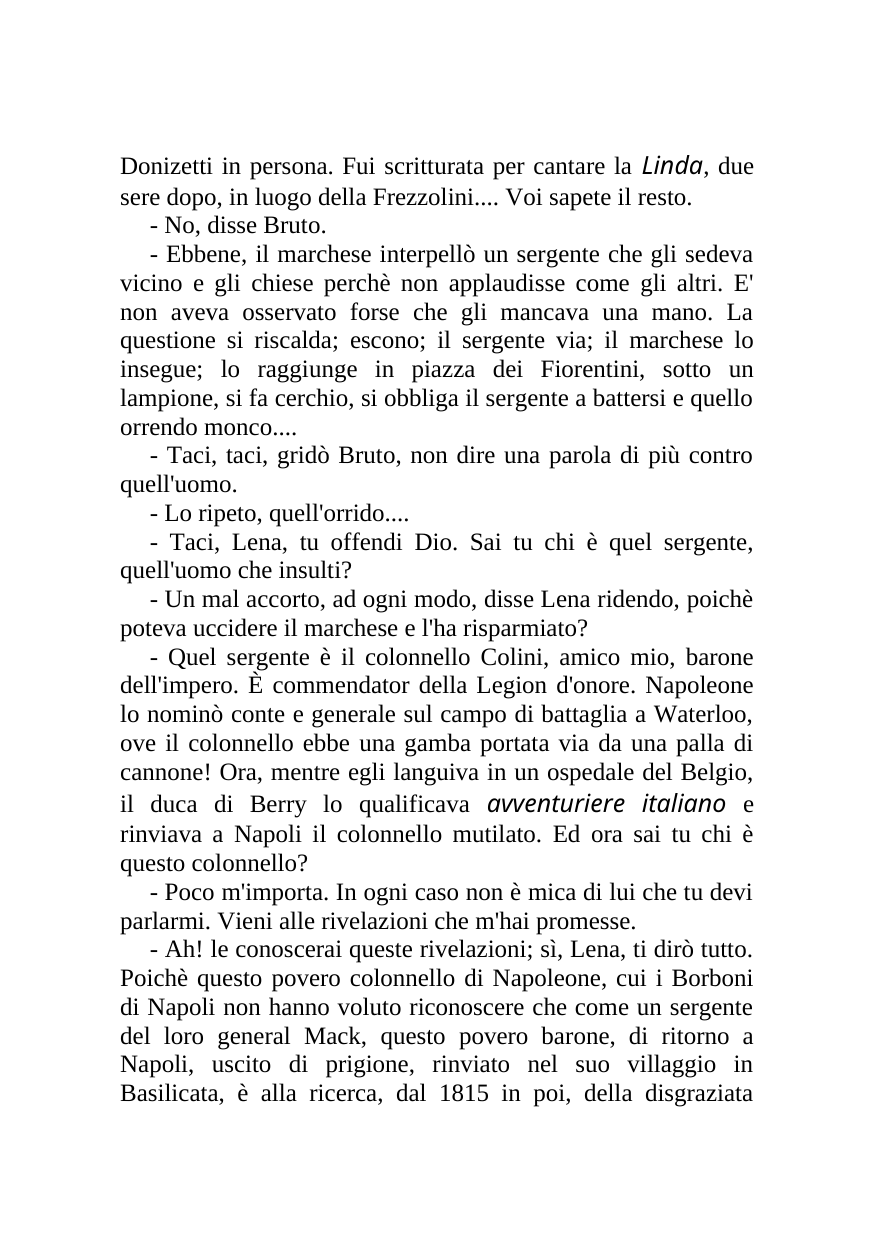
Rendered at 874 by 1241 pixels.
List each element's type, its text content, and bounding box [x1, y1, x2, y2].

text - No, disse Bruto. [120, 211, 754, 239]
text - Ah! le conoscerai queste rivelazioni; sì, Lena, ti dirò tutto. Poichè questo povero colonnello di Napoleone, cui i Borboni di Napoli non hanno voluto riconoscere che come un sergente del loro general Mack, questo povero barone, di ritorno a Napoli, uscito di prigione, rinviato nel suo villaggio in Basilicata, è alla ricerca, dal 1815 in poi, della disgraziata [120, 934, 754, 1107]
text - Lo ripeto, quell'orrido.... [120, 498, 754, 527]
text - Taci, taci, gridò Bruto, non dire una parola di più contro quell'uomo. [120, 441, 754, 498]
text Donizetti in persona. Fui scritturata per cantare la Linda, due sere dopo, in luogo della Frezzolini.... Voi sapete il resto. [120, 148, 754, 211]
text - Taci, Lena, tu offendi Dio. Sai tu chi è quel sergente, quell'uomo che insulti? [120, 527, 754, 584]
text - Ebbene, il marchese interpellò un sergente che gli sedeva vicino e gli chiese perchè non applaudisse come gli altri. E' non aveva osservato forse che gli mancava una mano. La questione si riscalda; escono; il sergente via; il marchese lo insegue; lo raggiunge in piazza dei Fiorentini, sotto un lampione, si fa cerchio, si obbliga il sergente a battersi e quello orrendo monco.... [120, 239, 754, 441]
text - Un mal accorto, ad ogni modo, disse Lena ridendo, poichè poteva uccidere il marchese e l'ha risparmiato? [120, 584, 754, 642]
text - Poco m'importa. In ogni caso non è mica di lui che tu devi parlarmi. Vieni alle rivelazioni che m'hai promesse. [120, 877, 754, 934]
text - Quel sergente è il colonnello Colini, amico mio, barone dell'impero. È commendator della Legion d'onore. Napoleone lo nominò conte e generale sul campo di battaglia a Waterloo, ove il colonnello ebbe una gamba portata via da una palla di cannone! Ora, mentre egli languiva in un ospedale del Belgio, il duca di Berry lo qualificava avventuriere italiano e rinviava a Napoli il colonnello mutilato. Ed ora sai tu chi è questo colonnello? [120, 642, 754, 877]
